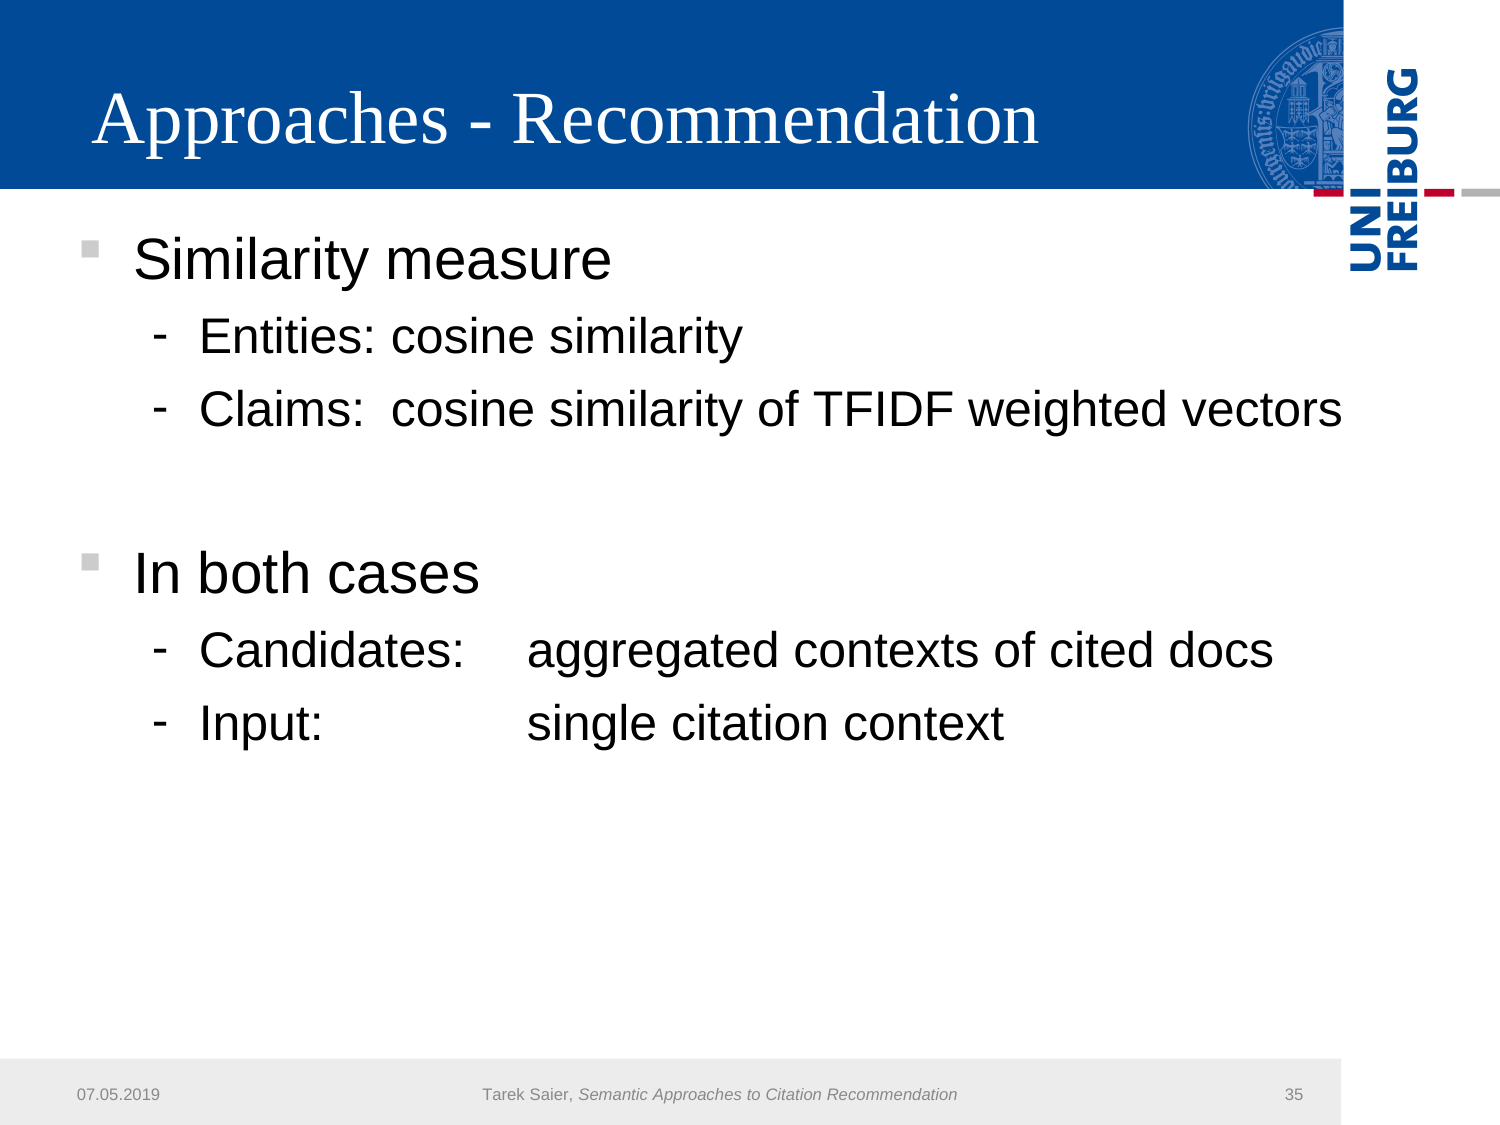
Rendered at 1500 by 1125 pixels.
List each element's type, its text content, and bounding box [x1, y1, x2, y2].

list Similarity measure Entities: cosine similarity Claims: cosine similarity of TFIDF weighted vectors In both cases Candidates: aggregated contexts of cited docs Input: single citation context [76, 221, 1359, 1009]
picture [0, 0, 1500, 271]
title Approaches - Recommendation [76, 49, 1235, 178]
